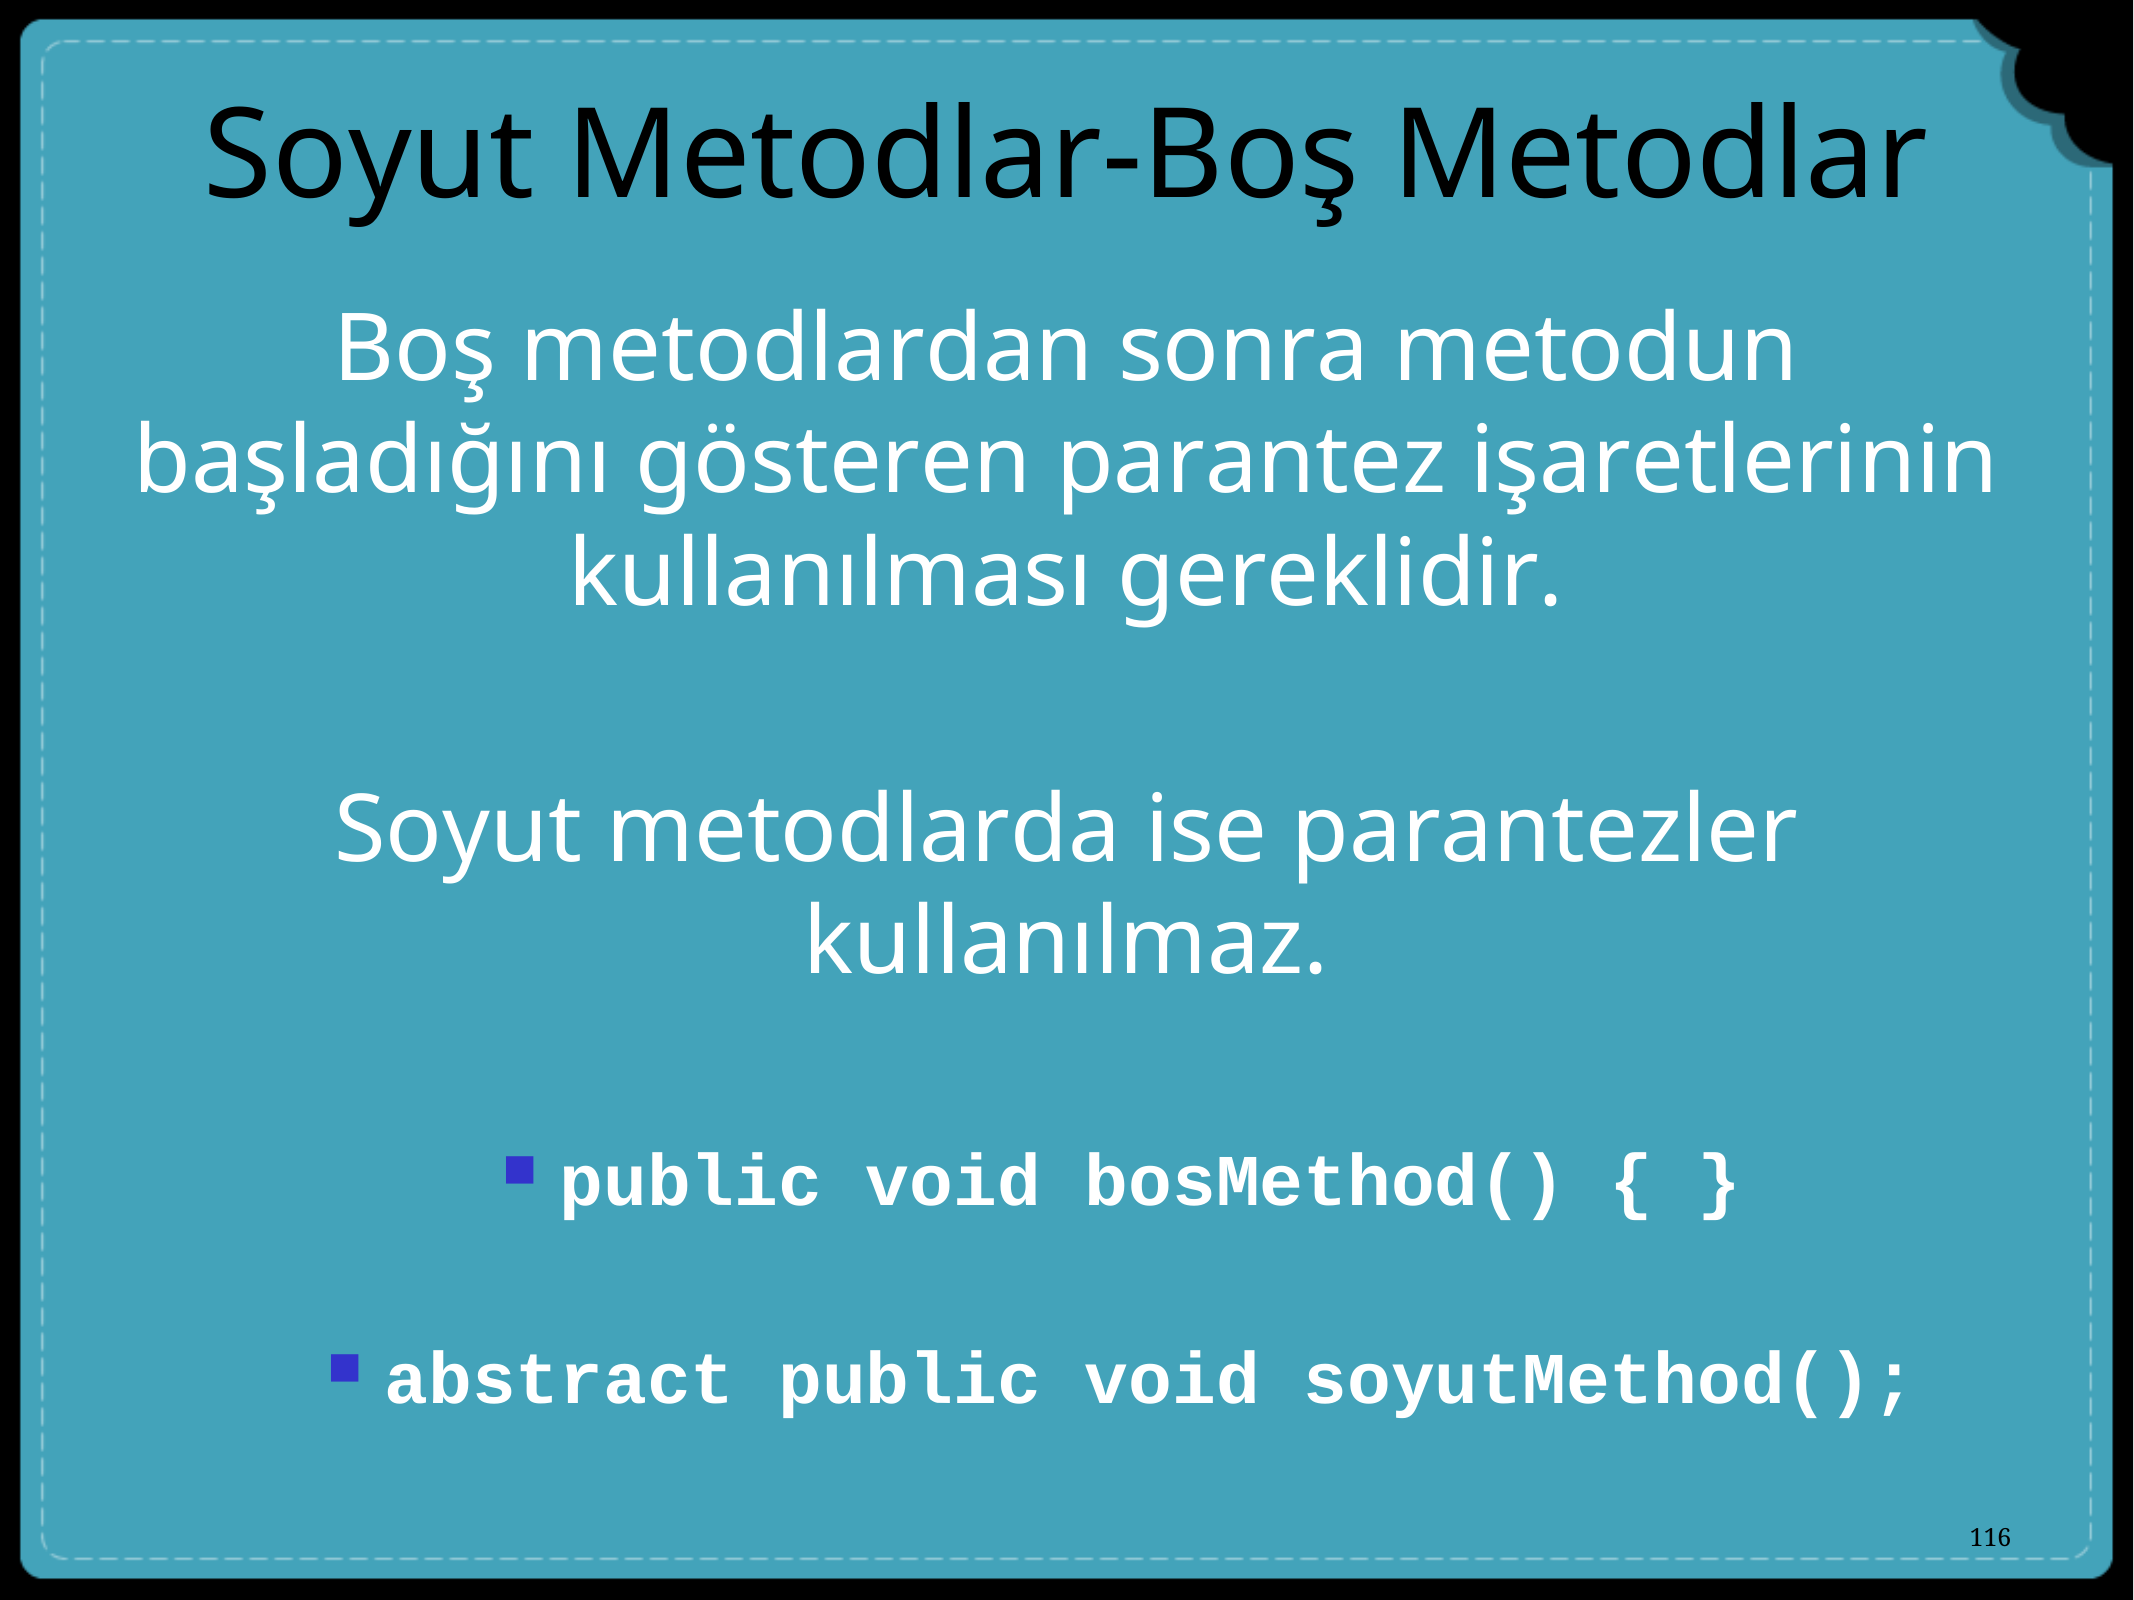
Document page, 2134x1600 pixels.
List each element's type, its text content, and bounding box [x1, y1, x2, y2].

picture [0, 0, 2134, 1600]
list Boş metodlardan sonra metodun başladığını gösteren parantez işaretlerinin kullanılması gereklidir. Soyut metodlarda ise parantezler kullanılmaz. public void bosMethod() { } abstract public void soyutMethod(); [106, 279, 2027, 1431]
title Soyut Metodlar-Boş Metodlar [106, 64, 2027, 279]
text_box [1528, 1456, 2027, 1564]
